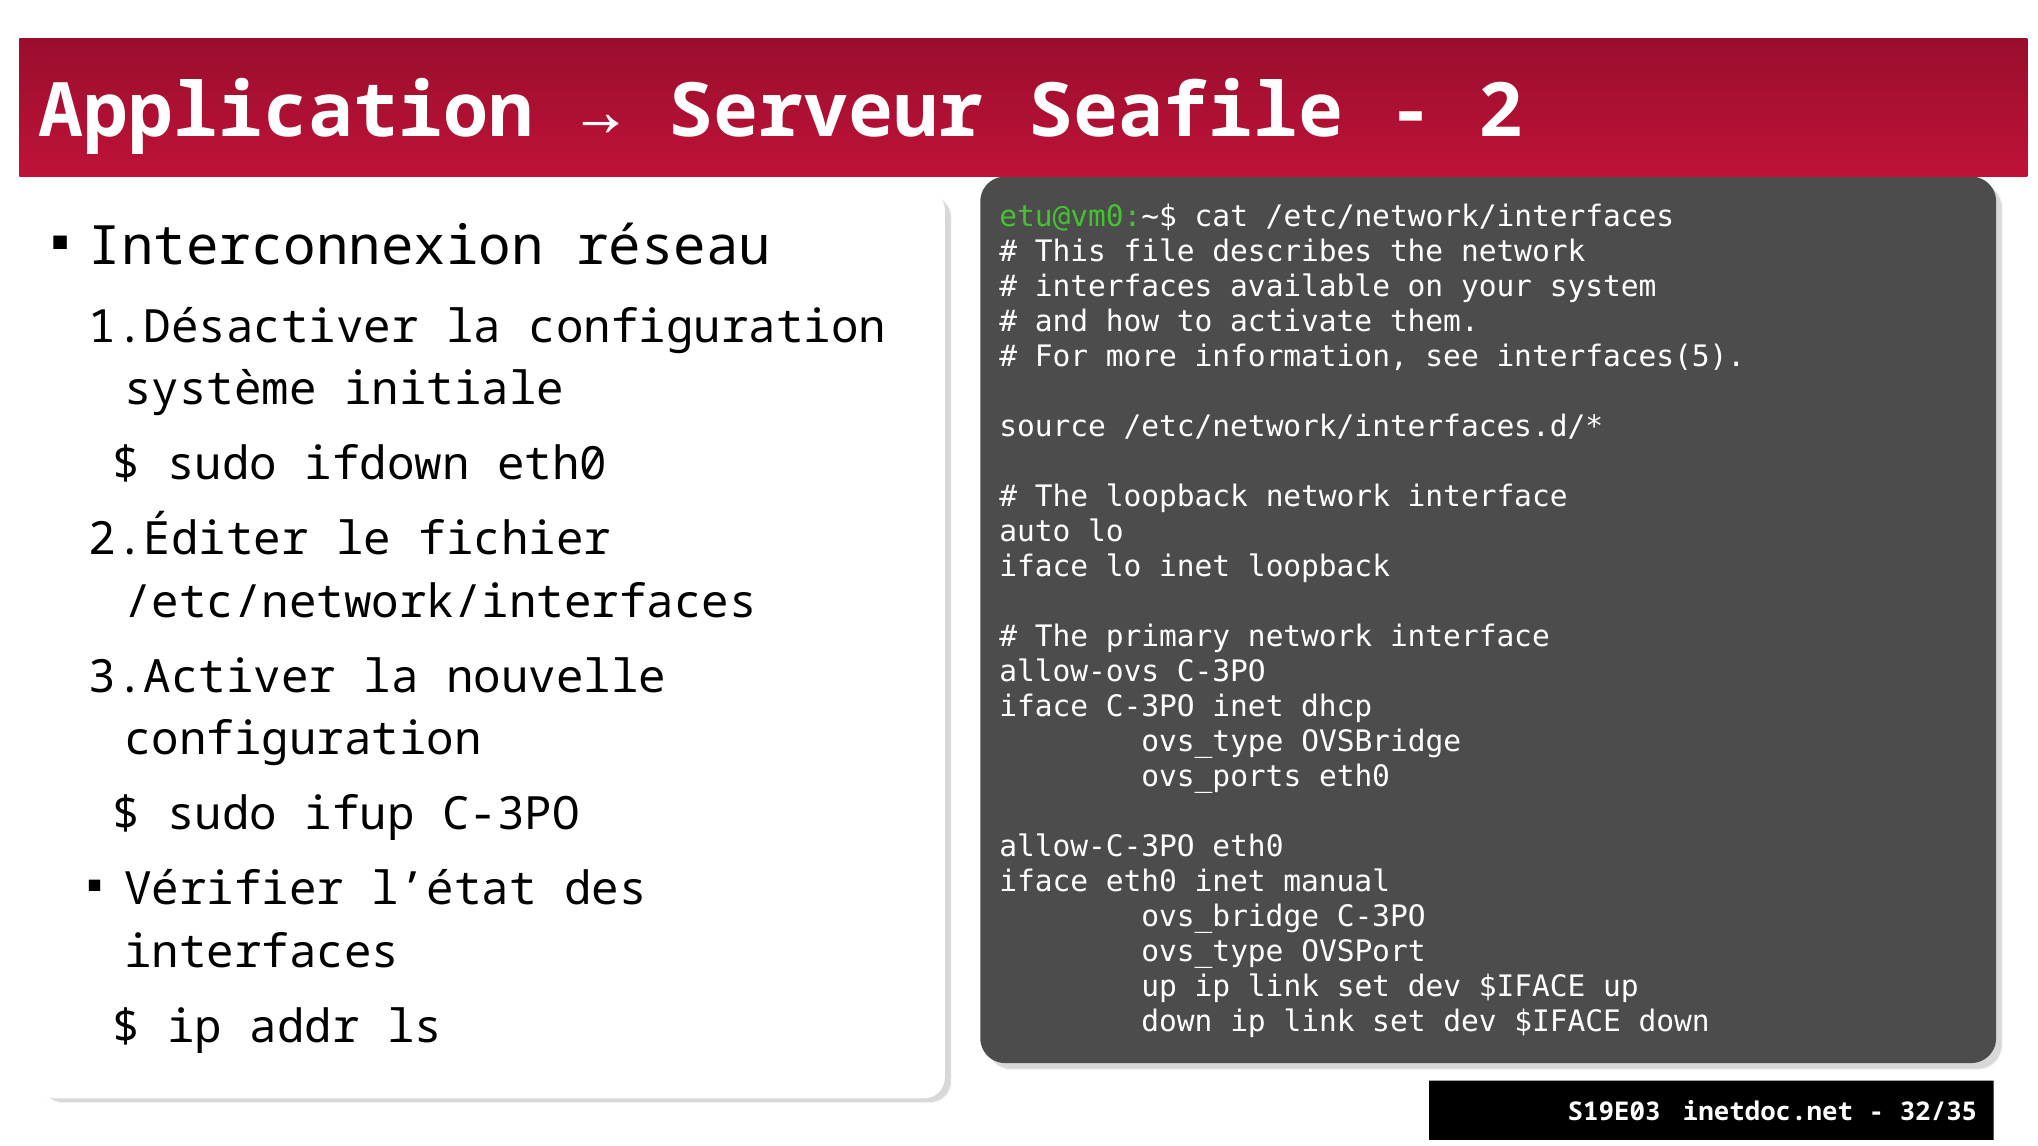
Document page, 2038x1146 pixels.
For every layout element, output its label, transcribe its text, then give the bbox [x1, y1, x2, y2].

text_box Application → Serveur Seafile - 2 [19, 38, 2028, 177]
text_box etu@vm0:~$ cat /etc/network/interfaces # This file describes the network # interfaces available on your system # and how to activate them. # For more information, see interfaces(5). source /etc/network/interfaces.d/* # The loopback network interface auto lo iface lo inet loopback # The primary network interface allow-ovs C-3PO iface C-3PO inet dhcp ovs_type OVSBridge ovs_ports eth0 allow-C-3PO eth0 iface eth0 inet manual ovs_bridge C-3PO ovs_type OVSPort up ip link set dev $IFACE up down ip link set dev $IFACE down [980, 177, 1997, 1064]
text_box S19E03 inetdoc.net - <numéro>/35 [1429, 1080, 1994, 1140]
text_box Interconnexion réseau Désactiver la configuration système initiale $ sudo ifdown eth0 Éditer le fichier /etc/network/interfaces Activer la nouvelle configuration $ sudo ifup C-3PO Vérifier l’état des interfaces $ ip addr ls [35, 188, 945, 1099]
